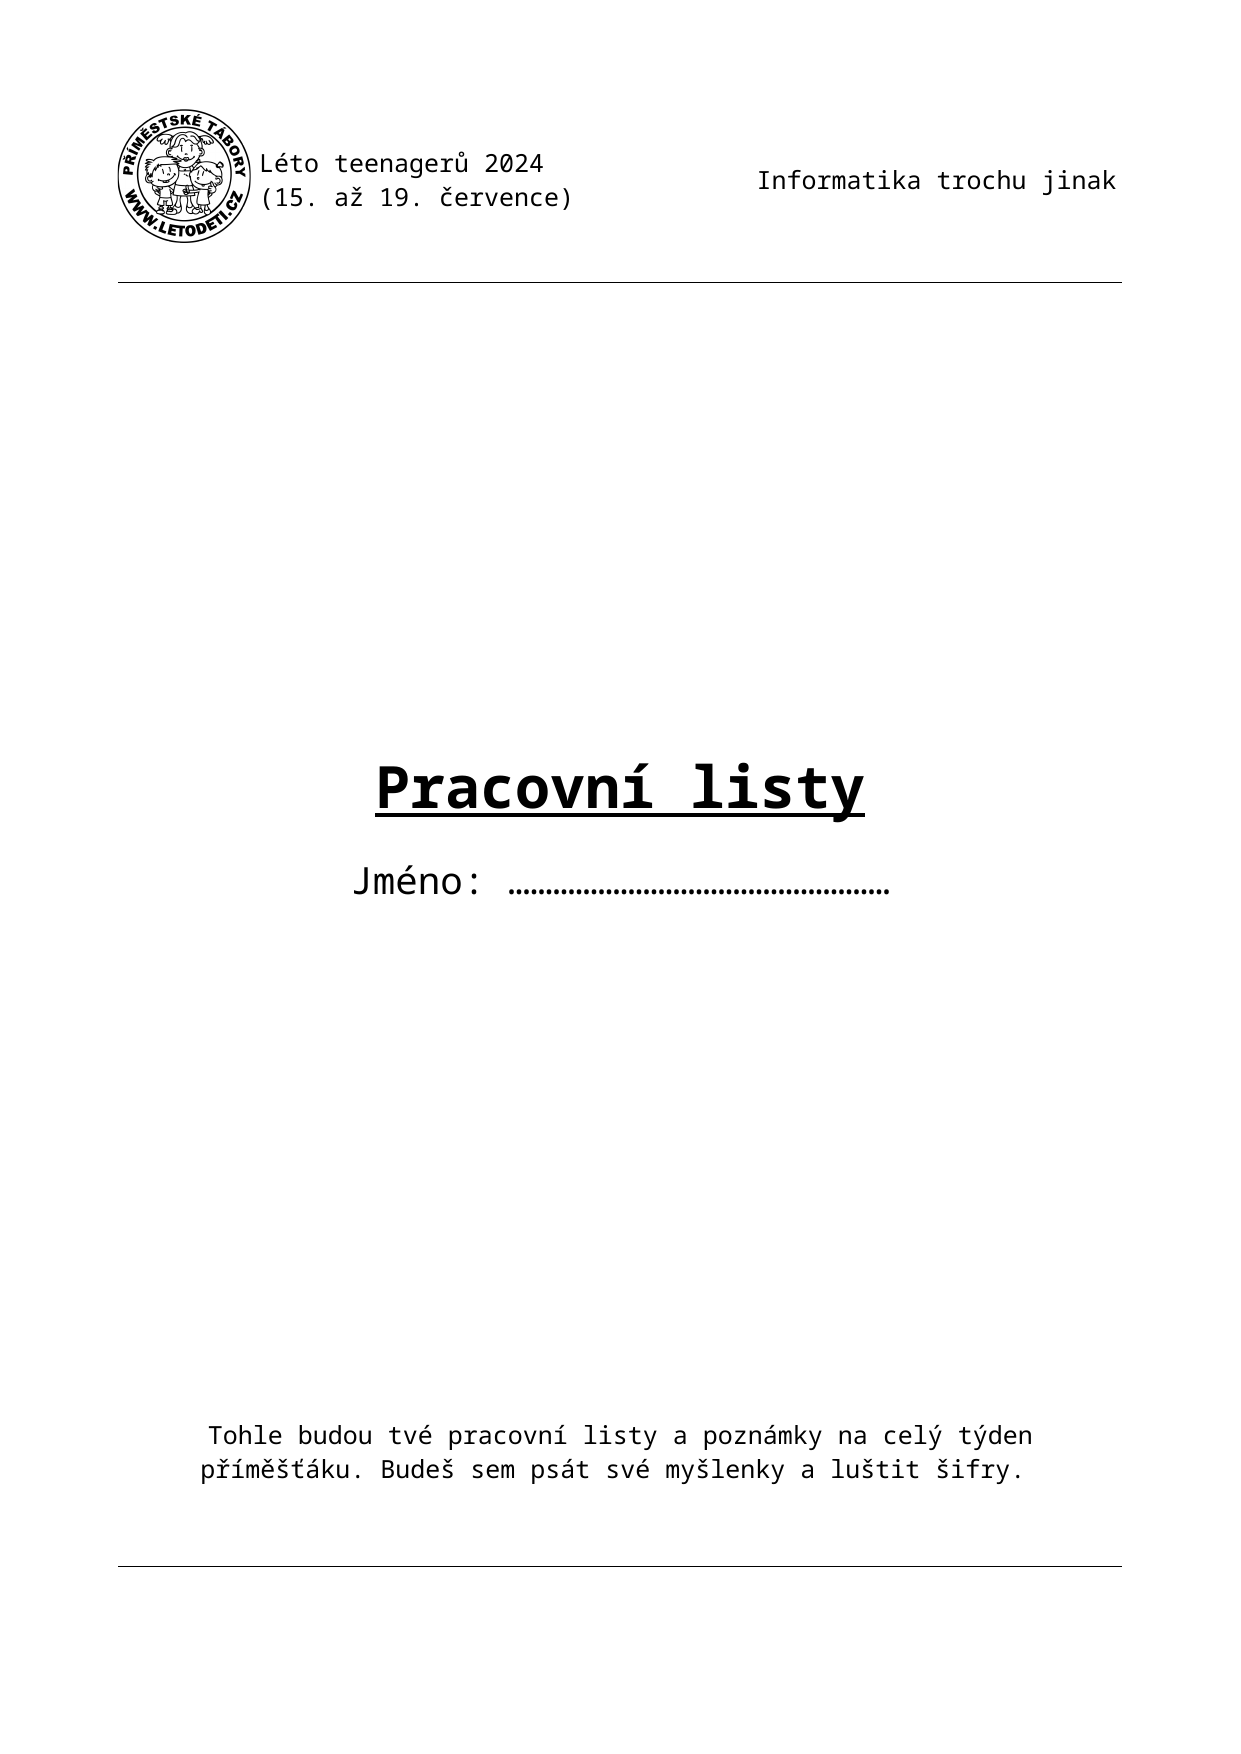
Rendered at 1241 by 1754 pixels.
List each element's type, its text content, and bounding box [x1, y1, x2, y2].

table_cell Jméno: …………………………………………… [118, 831, 1122, 929]
text Tohle budou tvé pracovní listy a poznámky na celý týden příměšťáku. Budeš sem psát své myšlenky a luštit šifry. [118, 1418, 1122, 1486]
table_header Pracovní listy [118, 740, 1122, 831]
picture [117, 107, 251, 243]
